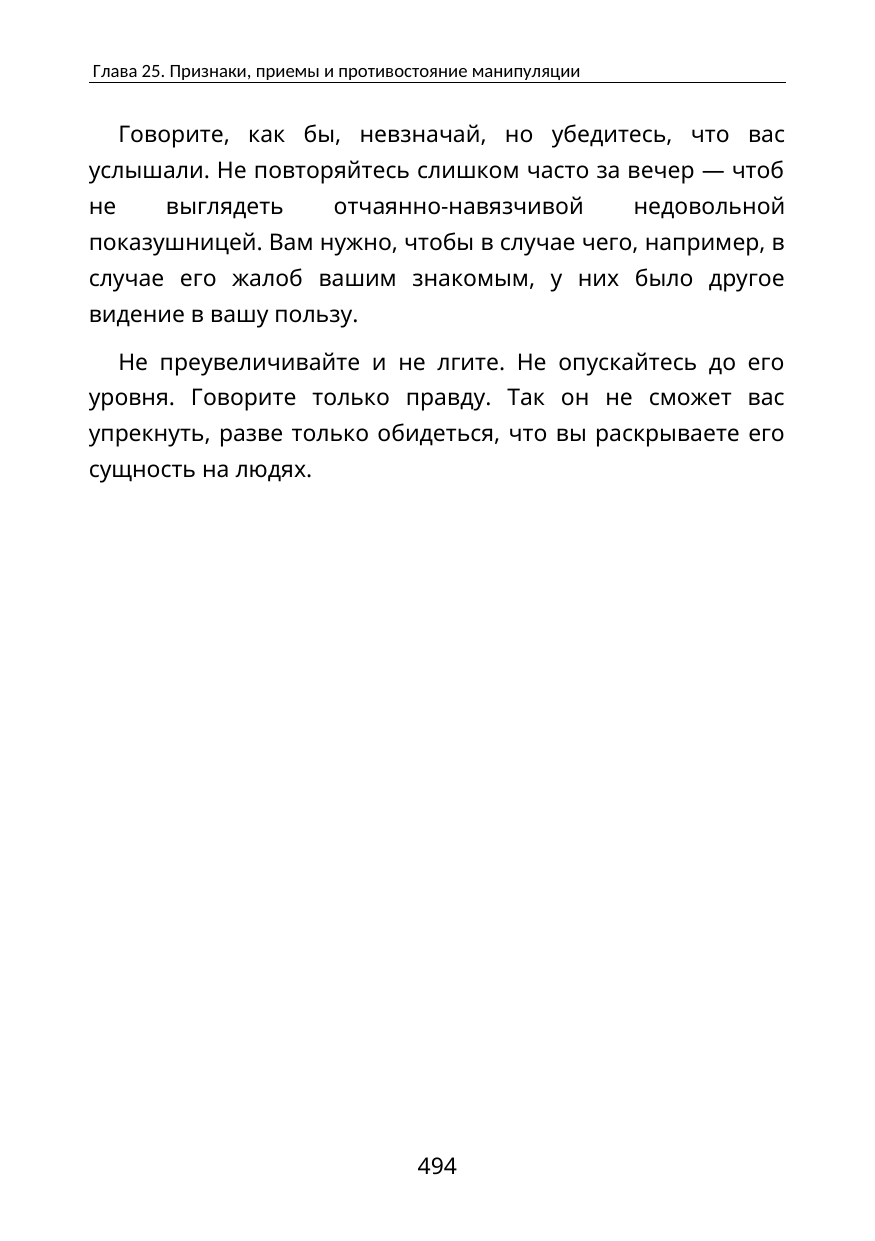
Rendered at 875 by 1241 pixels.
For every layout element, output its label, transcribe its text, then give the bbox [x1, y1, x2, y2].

text Говорите, как бы, невзначай, но убедитесь, что вас услышали. Не повторяйтесь слишком часто за вечер — чтоб не выглядеть отчаянно-навязчивой недовольной показушницей. Вам нужно, чтобы в случае чего, например, в случае его жалоб вашим знакомым, у них было другое видение в вашу пользу. [88, 118, 786, 329]
text Не преувеличивайте и не лгите. Не опускайтесь до его уровня. Говорите только правду. Так он не сможет вас упрекнуть, разве только обидеться, что вы раскрываете его сущность на людях. [88, 345, 786, 484]
